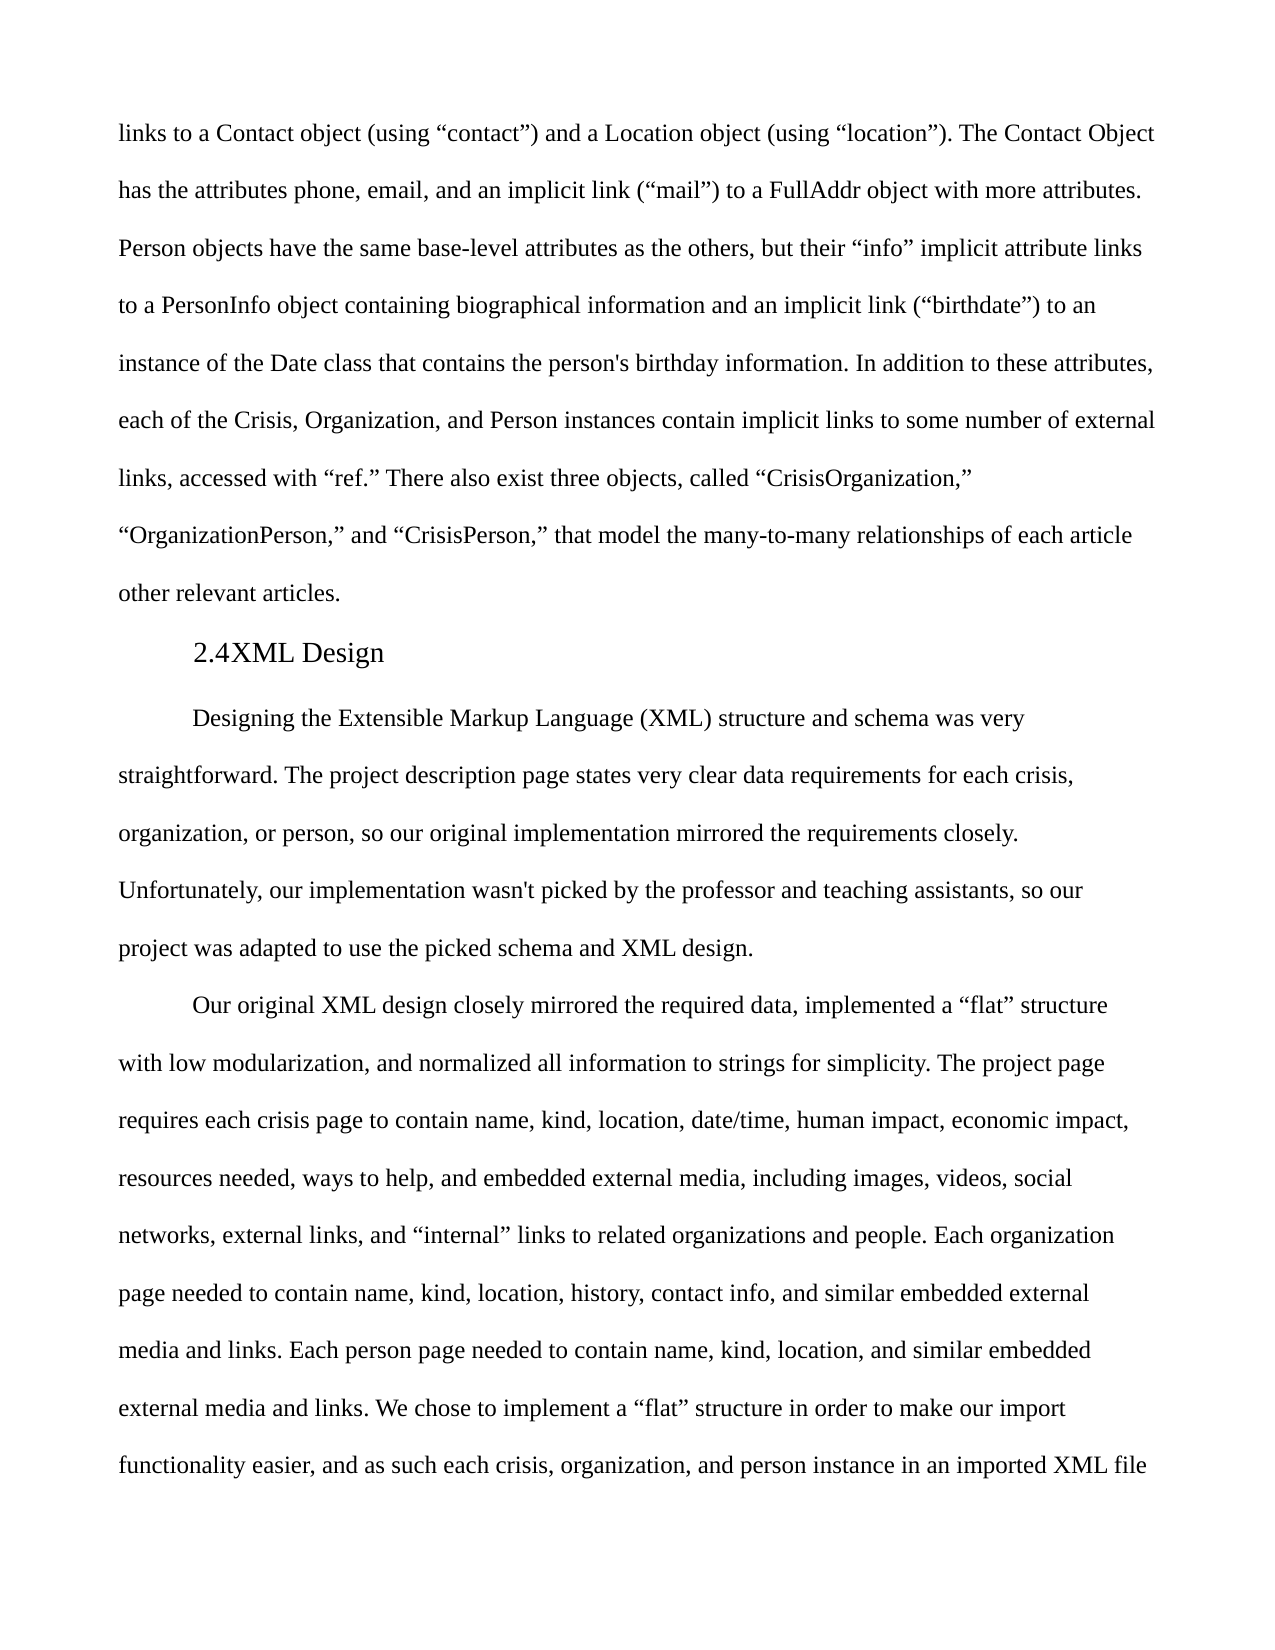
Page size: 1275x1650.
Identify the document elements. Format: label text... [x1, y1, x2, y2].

text links to a Contact object (using “contact”) and a Location object (using “location”). The Contact Object has the attributes phone, email, and an implicit link (“mail”) to a FullAddr object with more attributes. Person objects have the same base-level attributes as the others, but their “info” implicit attribute links to a PersonInfo object containing biographical information and an implicit link (“birthdate”) to an instance of the Date class that contains the person's birthday information. In addition to these attributes, each of the Crisis, Organization, and Person instances contain implicit links to some number of external links, accessed with “ref.” There also exist three objects, called “CrisisOrganization,” “OrganizationPerson,” and “CrisisPerson,” that model the many-to-many relationships of each article other relevant articles. [118, 118, 1157, 607]
list XML Design [193, 636, 1157, 669]
text Designing the Extensible Markup Language (XML) structure and schema was very straightforward. The project description page states very clear data requirements for each crisis, organization, or person, so our original implementation mirrored the requirements closely. Unfortunately, our implementation wasn't picked by the professor and teaching assistants, so our project was adapted to use the picked schema and XML design. [118, 703, 1157, 961]
text Our original XML design closely mirrored the required data, implemented a “flat” structure with low modularization, and normalized all information to strings for simplicity. The project page requires each crisis page to contain name, kind, location, date/time, human impact, economic impact, resources needed, ways to help, and embedded external media, including images, videos, social networks, external links, and “internal” links to related organizations and people. Each organization page needed to contain name, kind, location, history, contact info, and similar embedded external media and links. Each person page needed to contain name, kind, location, and similar embedded external media and links. We chose to implement a “flat” structure in order to make our import functionality easier, and as such each crisis, organization, and person instance in an imported XML file [118, 990, 1157, 1479]
